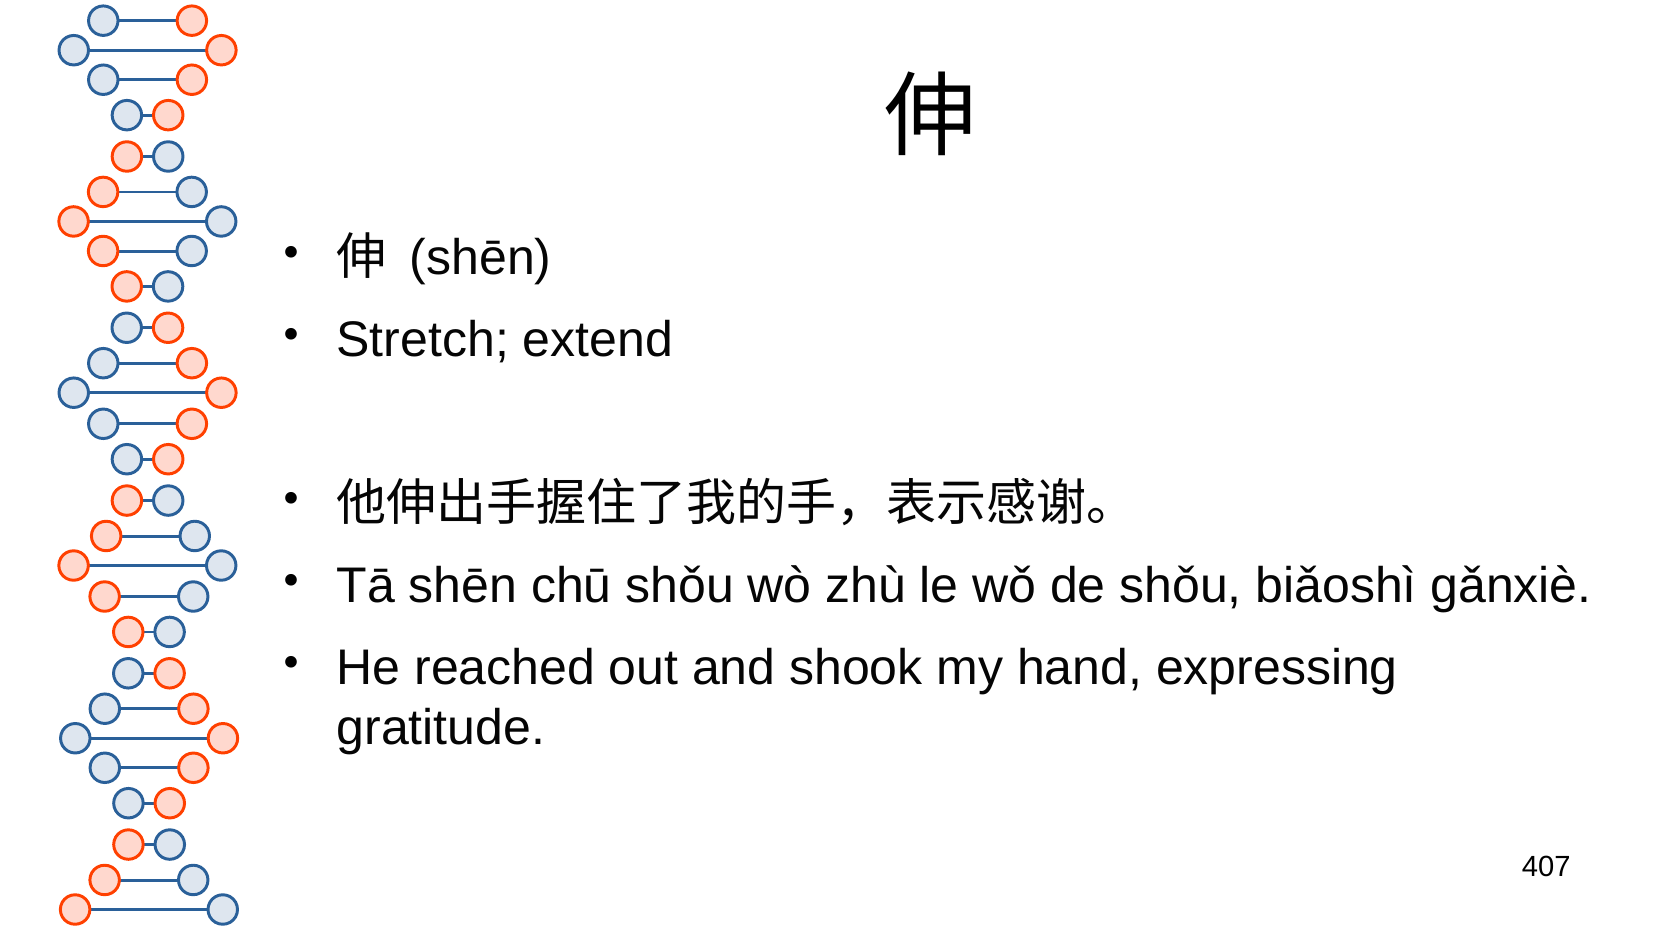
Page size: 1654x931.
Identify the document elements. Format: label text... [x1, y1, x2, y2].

title 伸 [265, 35, 1595, 189]
list 伸 (shēn) Stretch; extend 他伸出手握住了我的手，表示感谢。 Tā shēn chū shǒu wò zhù le wǒ de shǒu, biǎoshì gǎnxiè. He reached out and shook my hand, expressing gratitude. [265, 224, 1595, 764]
